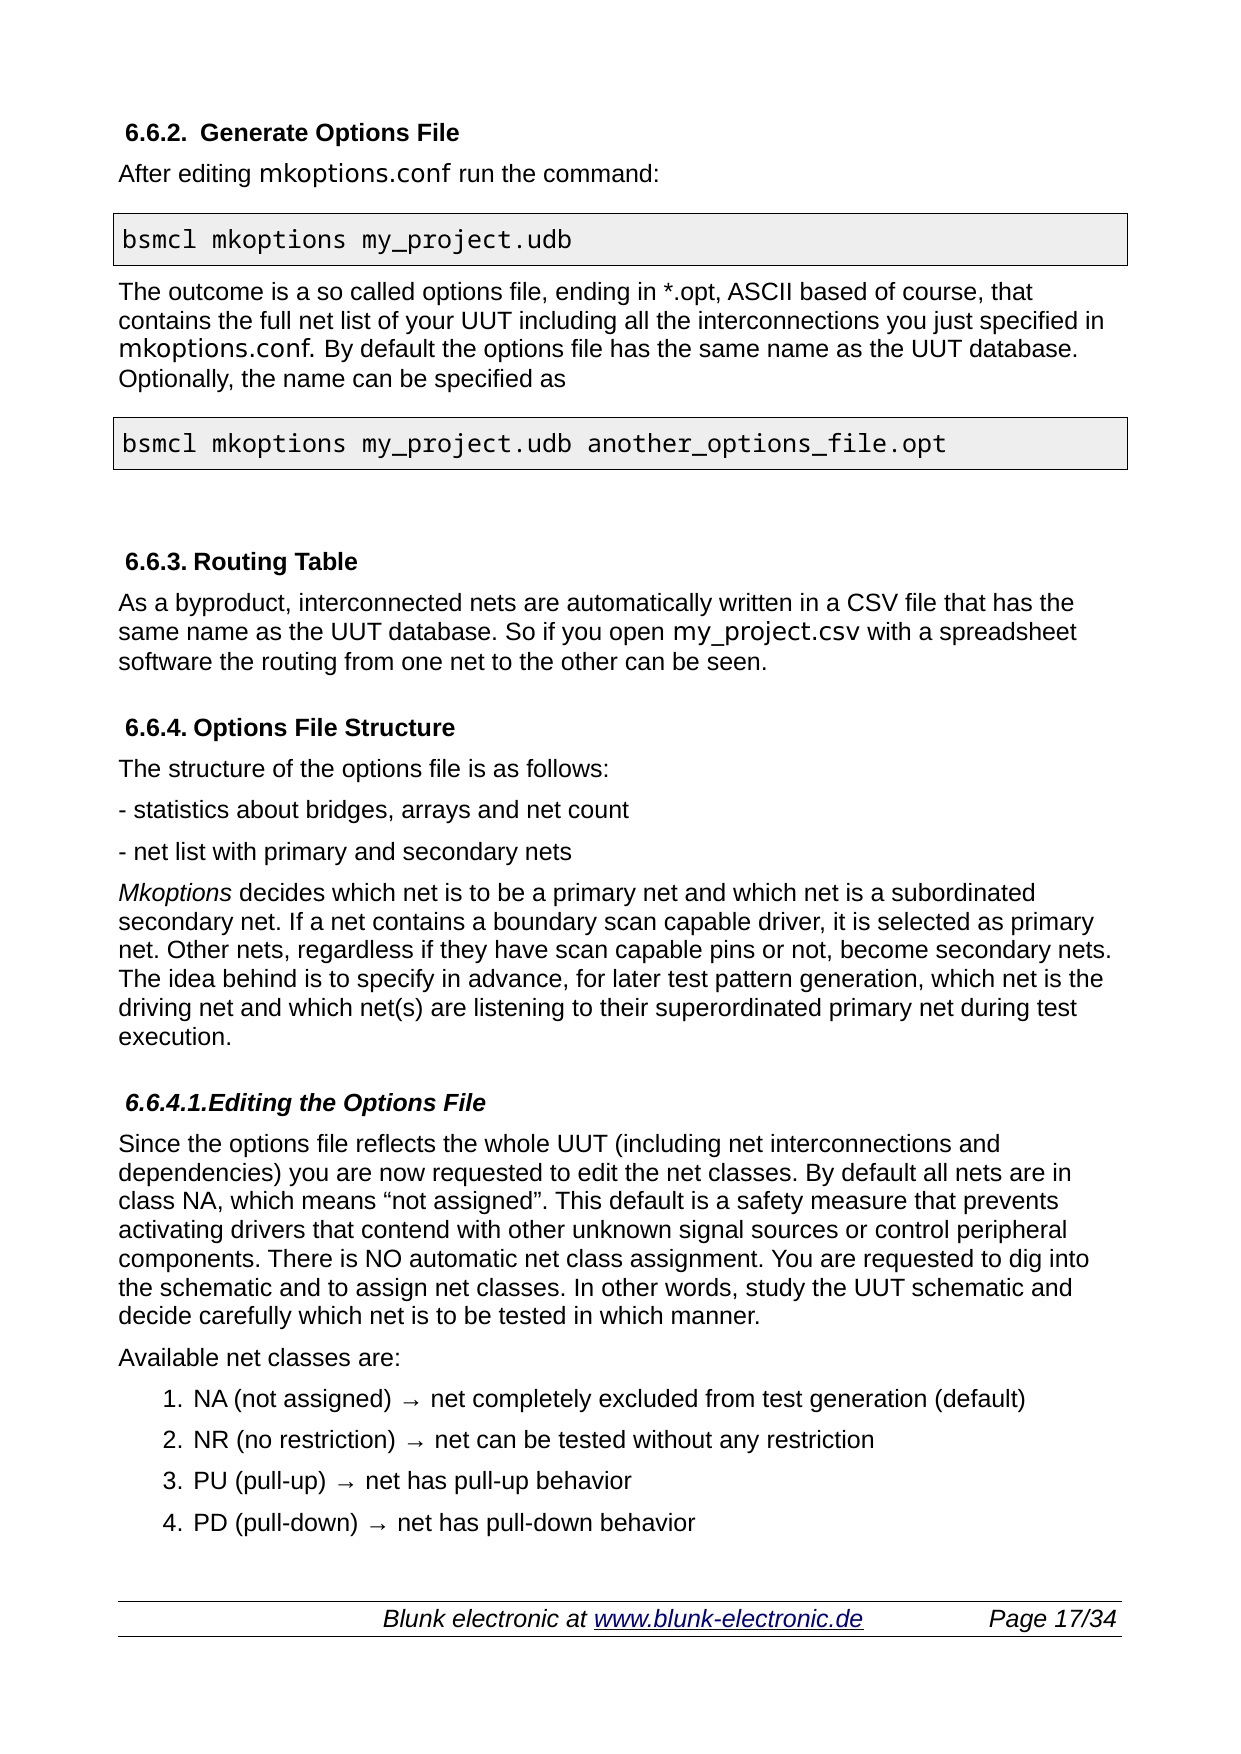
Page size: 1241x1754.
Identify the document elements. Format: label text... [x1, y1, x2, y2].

list PU (pull-up) → net has pull-up behavior [156, 1466, 1122, 1495]
text bsmcl mkoptions my_project.udb [122, 222, 1118, 256]
text - statistics about bridges, arrays and net count [118, 795, 1122, 824]
text The structure of the options file is as follows: [118, 754, 1122, 783]
subtitle Editing the Options File [118, 1088, 1122, 1116]
subtitle Generate Options File [118, 118, 1122, 147]
text bsmcl mkoptions my_project.udb another_options_file.opt [122, 426, 1118, 460]
subtitle Routing Table [118, 547, 1122, 576]
list NR (no restriction) → net can be tested without any restriction [156, 1425, 1122, 1454]
text As a byproduct, interconnected nets are automatically written in a CSV file that has the same name as the UUT database. So if you open my_project.csv with a spreadsheet software the routing from one net to the other can be seen. [118, 588, 1122, 675]
text [118, 201, 1122, 213]
list NA (not assigned) → net completely excluded from test generation (default) [156, 1384, 1122, 1412]
text - net list with primary and secondary nets [118, 836, 1122, 865]
text Available net classes are: [118, 1342, 1122, 1371]
text Since the options file reflects the whole UUT (including net interconnections and dependencies) you are now requested to edit the net classes. By default all nets are in class NA, which means “not assigned”. This default is a safety measure that prevents activating drivers that contend with other unknown signal sources or control peripheral components. There is NO automatic net class assignment. You are requested to dig into the schematic and to assign net classes. In other words, study the UUT schematic and decide carefully which net is to be tested in which manner. [118, 1129, 1122, 1330]
text After editing mkoptions.conf run the command: [118, 159, 1122, 189]
text Mkoptions decides which net is to be a primary net and which net is a subordinated secondary net. If a net contains a boundary scan capable driver, it is selected as primary net. Other nets, regardless if they have scan capable pins or not, become secondary nets. The idea behind is to specify in advance, for later test pattern generation, which net is the driving net and which net(s) are listening to their superordinated primary net during test execution. [118, 878, 1122, 1050]
text The outcome is a so called options file, ending in *.opt, ASCII based of course, that contains the full net list of your UUT including all the interconnections you just specified in mkoptions.conf. By default the options file has the same name as the UUT database. Optionally, the name can be specified as [118, 266, 1122, 393]
subtitle Options File Structure [118, 713, 1122, 741]
list PD (pull-down) → net has pull-down behavior [156, 1507, 1122, 1536]
